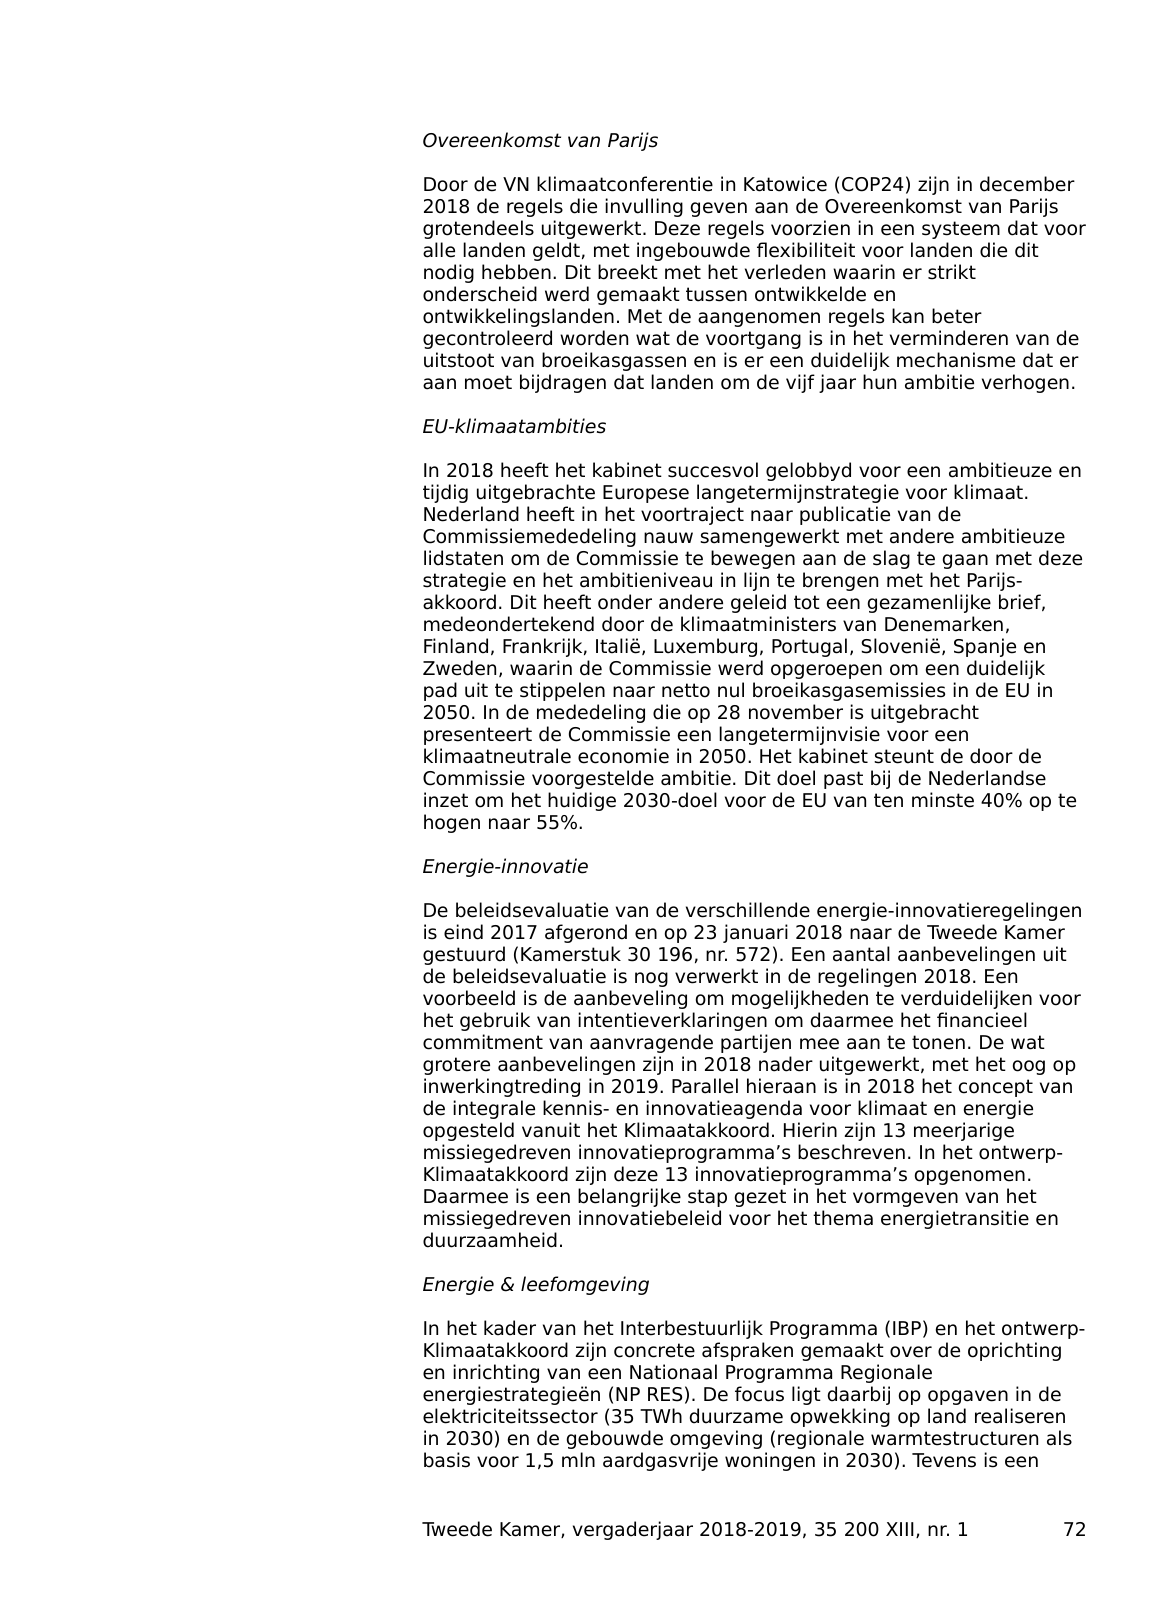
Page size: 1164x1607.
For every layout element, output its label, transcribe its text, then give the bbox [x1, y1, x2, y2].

text Door de VN klimaatconferentie in Katowice (COP24) zijn in december 2018 de regels die invulling geven aan de Overeenkomst van Parijs grotendeels uitgewerkt. Deze regels voorzien in een systeem dat voor alle landen geldt, met ingebouwde flexibiliteit voor landen die dit nodig hebben. Dit breekt met het verleden waarin er strikt onderscheid werd gemaakt tussen ontwikkelde en ontwikkelingslanden. Met de aangenomen regels kan beter gecontroleerd worden wat de voortgang is in het verminderen van de uitstoot van broeikasgassen en is er een duidelijk mechanisme dat er aan moet bijdragen dat landen om de vijf jaar hun ambitie verhogen. [422, 174, 1087, 394]
subtitle Energie-innovatie [422, 856, 1087, 878]
text De beleidsevaluatie van de verschillende energie-innovatieregelingen is eind 2017 afgerond en op 23 januari 2018 naar de Tweede Kamer gestuurd (Kamerstuk 30 196, nr. 572). Een aantal aanbevelingen uit de beleidsevaluatie is nog verwerkt in de regelingen 2018. Een voorbeeld is de aanbeveling om mogelijkheden te verduidelijken voor het gebruik van intentieverklaringen om daarmee het financieel commitment van aanvragende partijen mee aan te tonen. De wat grotere aanbevelingen zijn in 2018 nader uitgewerkt, met het oog op inwerkingtreding in 2019. Parallel hieraan is in 2018 het concept van de integrale kennis- en innovatieagenda voor klimaat en energie opgesteld vanuit het Klimaatakkoord. Hierin zijn 13 meerjarige missiegedreven innovatieprogramma’s beschreven. In het ontwerp-Klimaatakkoord zijn deze 13 innovatieprogramma’s opgenomen. Daarmee is een belangrijke stap gezet in het vormgeven van het missiegedreven innovatiebeleid voor het thema energietransitie en duurzaamheid. [422, 900, 1087, 1252]
subtitle Overeenkomst van Parijs [422, 130, 1087, 152]
subtitle Energie & leefomgeving [422, 1274, 1087, 1296]
text In het kader van het Interbestuurlijk Programma (IBP) en het ontwerp-Klimaatakkoord zijn concrete afspraken gemaakt over de oprichting en inrichting van een Nationaal Programma Regionale energiestrategieën (NP RES). De focus ligt daarbij op opgaven in de elektriciteitssector (35 TWh duurzame opwekking op land realiseren in 2030) en de gebouwde omgeving (regionale warmtestructuren als basis voor 1,5 mln aardgasvrije woningen in 2030). Tevens is een [422, 1318, 1087, 1472]
text In 2018 heeft het kabinet succesvol gelobbyd voor een ambitieuze en tijdig uitgebrachte Europese langetermijnstrategie voor klimaat. Nederland heeft in het voortraject naar publicatie van de Commissiemededeling nauw samengewerkt met andere ambitieuze lidstaten om de Commissie te bewegen aan de slag te gaan met deze strategie en het ambitieniveau in lijn te brengen met het Parijs-akkoord. Dit heeft onder andere geleid tot een gezamenlijke brief, medeondertekend door de klimaatministers van Denemarken, Finland, Frankrijk, Italië, Luxemburg, Portugal, Slovenië, Spanje en Zweden, waarin de Commissie werd opgeroepen om een duidelijk pad uit te stippelen naar netto nul broeikasgasemissies in de EU in 2050. In de mededeling die op 28 november is uitgebracht presenteert de Commissie een langetermijnvisie voor een klimaatneutrale economie in 2050. Het kabinet steunt de door de Commissie voorgestelde ambitie. Dit doel past bij de Nederlandse inzet om het huidige 2030-doel voor de EU van ten minste 40% op te hogen naar 55%. [422, 460, 1087, 834]
subtitle EU-klimaatambities [422, 416, 1087, 438]
